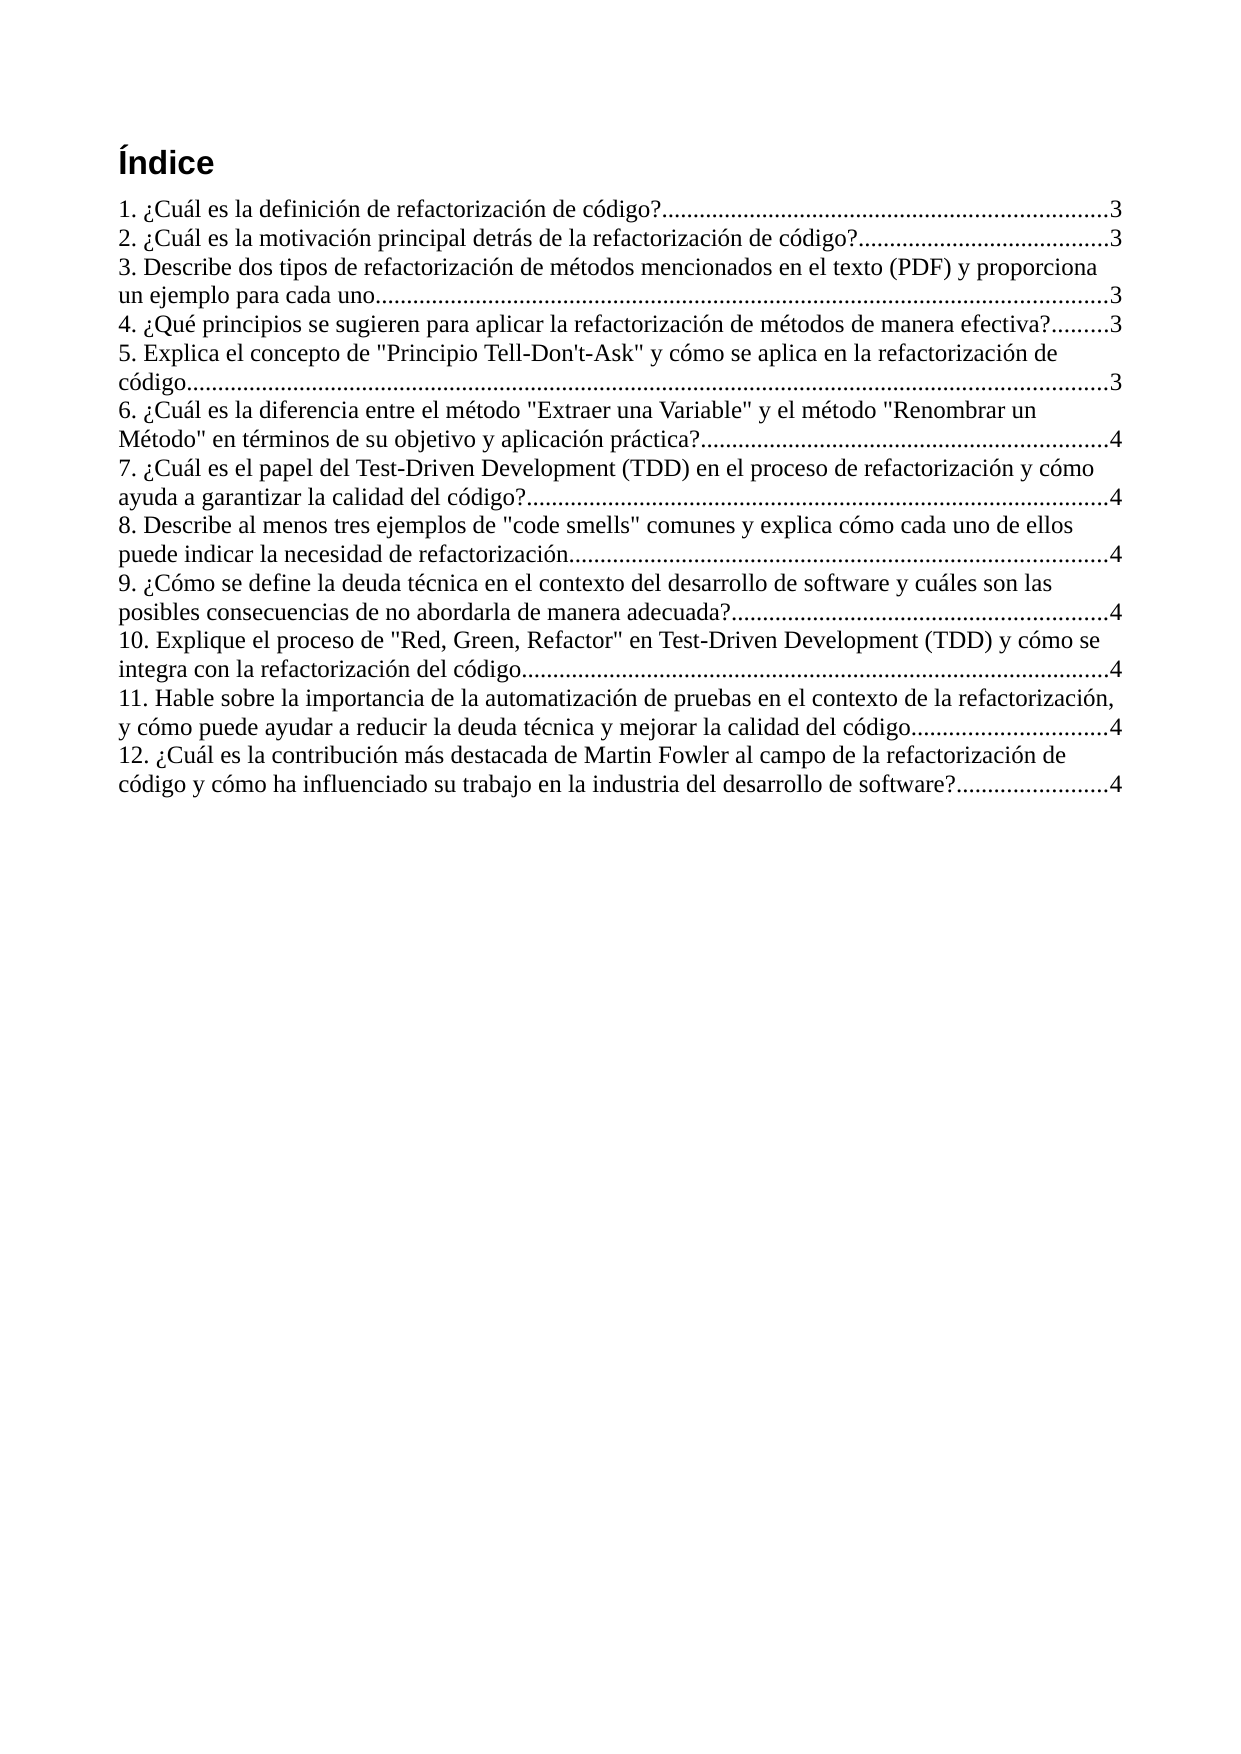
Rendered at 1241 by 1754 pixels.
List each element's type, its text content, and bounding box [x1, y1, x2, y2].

text 5. Explica el concepto de "Principio Tell-Don't-Ask" y cómo se aplica en la refactorización de código. 3 [118, 338, 1122, 395]
text 8. Describe al menos tres ejemplos de "code smells" comunes y explica cómo cada uno de ellos puede indicar la necesidad de refactorización. 4 [118, 510, 1122, 568]
text 12. ¿Cuál es la contribución más destacada de Martin Fowler al campo de la refactorización de código y cómo ha influenciado su trabajo en la industria del desarrollo de software? 4 [118, 740, 1122, 798]
subtitle Índice [118, 143, 1122, 182]
text 6. ¿Cuál es la diferencia entre el método "Extraer una Variable" y el método "Renombrar un Método" en términos de su objetivo y aplicación práctica? 4 [118, 395, 1122, 453]
text 7. ¿Cuál es el papel del Test-Driven Development (TDD) en el proceso de refactorización y cómo ayuda a garantizar la calidad del código? 4 [118, 453, 1122, 510]
text 4. ¿Qué principios se sugieren para aplicar la refactorización de métodos de manera efectiva? 3 [118, 309, 1122, 338]
text 1. ¿Cuál es la definición de refactorización de código? 3 [118, 194, 1122, 223]
text 11. Hable sobre la importancia de la automatización de pruebas en el contexto de la refactorización, y cómo puede ayudar a reducir la deuda técnica y mejorar la calidad del código. 4 [118, 683, 1122, 740]
text 3. Describe dos tipos de refactorización de métodos mencionados en el texto (PDF) y proporciona un ejemplo para cada uno. 3 [118, 252, 1122, 309]
text 9. ¿Cómo se define la deuda técnica en el contexto del desarrollo de software y cuáles son las posibles consecuencias de no abordarla de manera adecuada? 4 [118, 568, 1122, 625]
text 2. ¿Cuál es la motivación principal detrás de la refactorización de código? 3 [118, 223, 1122, 252]
text 10. Explique el proceso de "Red, Green, Refactor" en Test-Driven Development (TDD) y cómo se integra con la refactorización del código. 4 [118, 625, 1122, 683]
